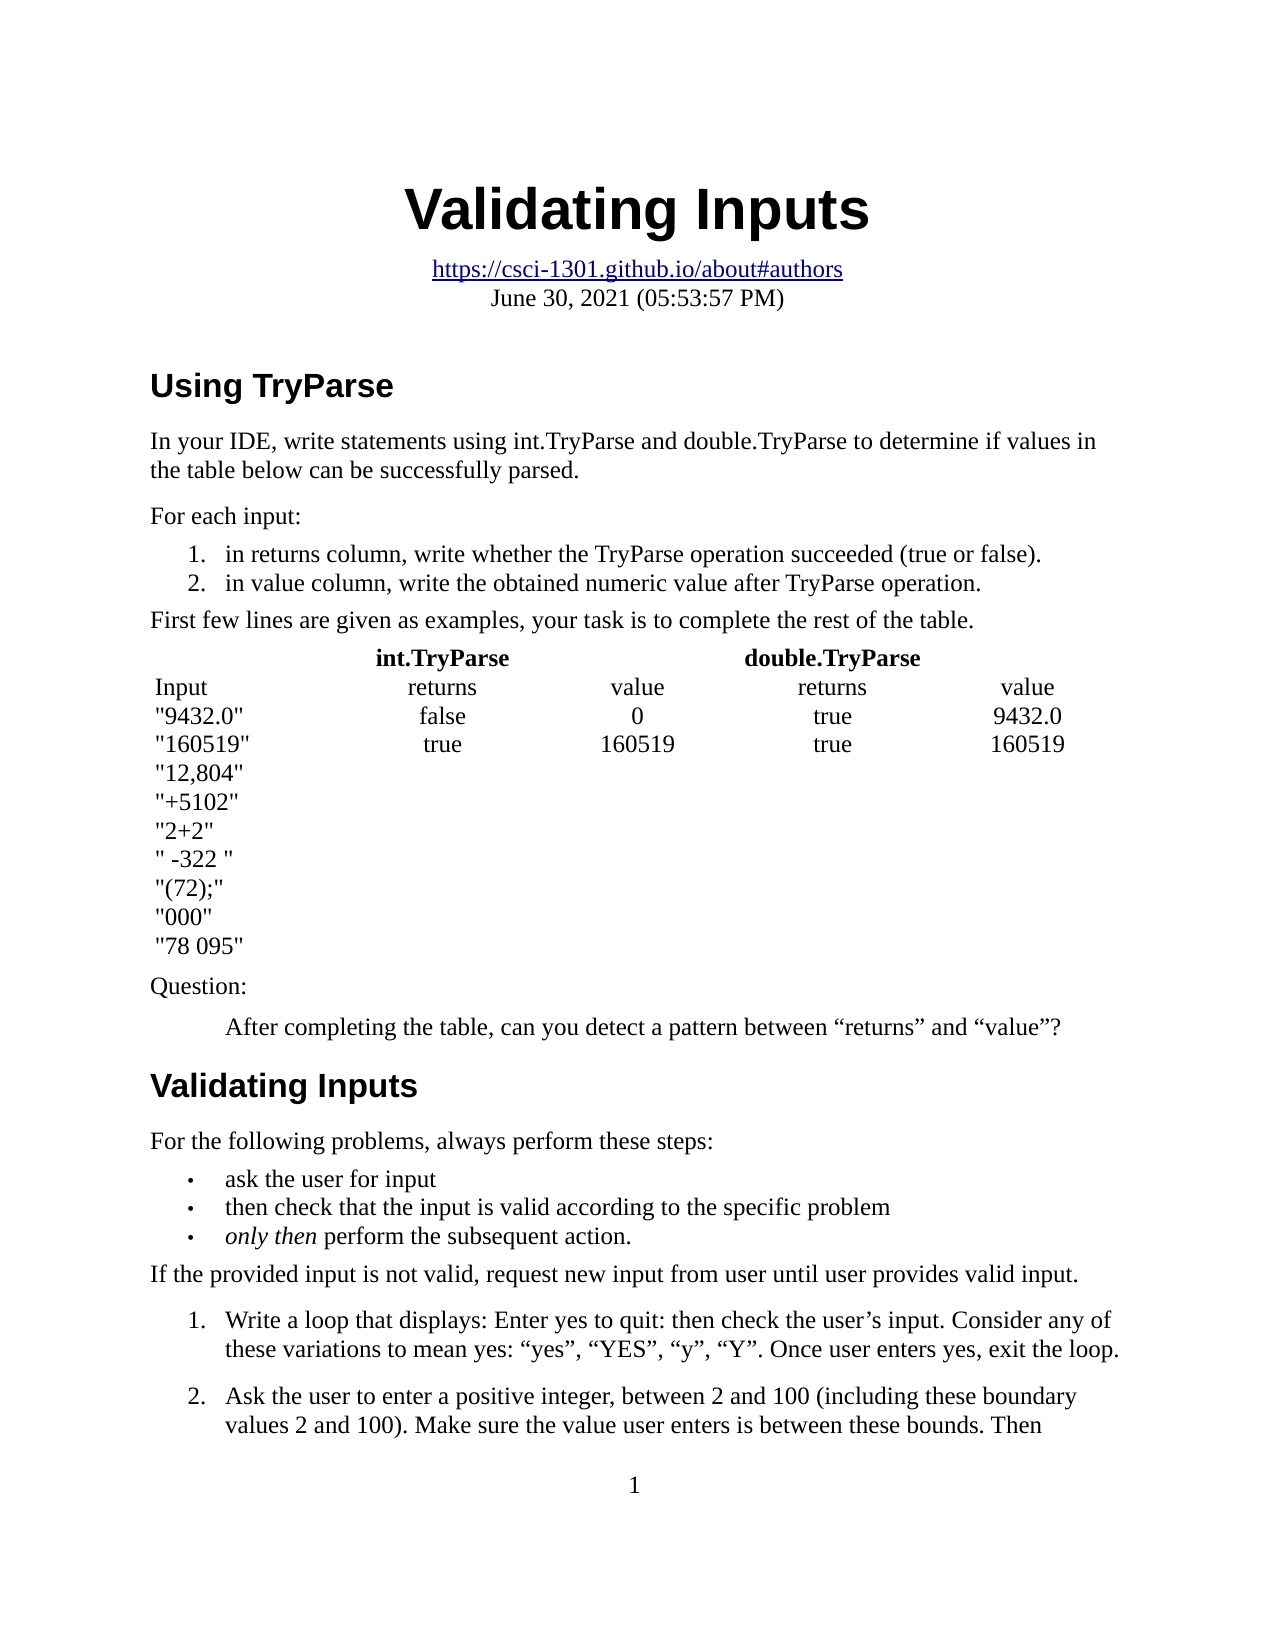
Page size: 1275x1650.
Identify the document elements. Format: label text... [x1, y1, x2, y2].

table_cell 9432.0 [930, 701, 1125, 729]
table_cell [345, 902, 540, 931]
table_cell "9432.0" [150, 701, 345, 729]
table_cell [930, 845, 1125, 873]
table_cell [345, 845, 540, 873]
table_cell [735, 902, 930, 931]
table_cell [345, 816, 540, 844]
text After completing the table, can you detect a pattern between “returns” and “value”? [225, 1012, 1125, 1041]
list Write a loop that displays: Enter yes to quit: then check the user’s input. Consider any of these variations to mean yes: “yes”, “YES”, “y”, “Y”. Once user enters yes, exit the loop. [187, 1306, 1125, 1363]
table_cell [930, 787, 1125, 816]
table_cell [930, 758, 1125, 787]
table_cell "000" [150, 902, 345, 931]
table_header [540, 643, 735, 672]
text Question: [150, 971, 1125, 1000]
table_header [150, 643, 345, 672]
table_cell [930, 816, 1125, 844]
table_cell [930, 902, 1125, 931]
table_cell [735, 873, 930, 902]
table_header int.TryParse [345, 643, 540, 672]
table_cell 160519 [930, 730, 1125, 758]
table_cell [540, 787, 735, 816]
text For each input: [150, 501, 1125, 530]
table_header double.TryParse [735, 643, 930, 672]
list in value column, write the obtained numeric value after TryParse operation. [187, 568, 1125, 597]
table_cell value [930, 672, 1125, 701]
table_cell [540, 902, 735, 931]
text https://csci-1301.github.io/about#authors [150, 254, 1125, 283]
text June 30, 2021 (05:53:57 PM) [150, 283, 1125, 312]
text For the following problems, always perform these steps: [150, 1126, 1125, 1155]
table_cell [735, 816, 930, 844]
table_cell [540, 816, 735, 844]
table_cell [540, 845, 735, 873]
list Ask the user to enter a positive integer, between 2 and 100 (including these boundary values 2 and 100). Make sure the value user enters is between these bounds. Then [187, 1381, 1125, 1438]
table_cell true [345, 730, 540, 758]
subtitle Using TryParse [150, 366, 1125, 404]
table_cell [345, 787, 540, 816]
subtitle Validating Inputs [150, 1066, 1125, 1104]
table_cell "+5102" [150, 787, 345, 816]
list then check that the input is valid according to the specific problem [187, 1192, 1125, 1221]
table_cell [735, 787, 930, 816]
list ask the user for input [187, 1164, 1125, 1192]
table_cell Input [150, 672, 345, 701]
table_cell 160519 [540, 730, 735, 758]
table_cell "12,804" [150, 758, 345, 787]
table_cell 0 [540, 701, 735, 729]
list in returns column, write whether the TryParse operation succeeded (true or false). [187, 539, 1125, 568]
title Validating Inputs [150, 175, 1125, 242]
table_cell value [540, 672, 735, 701]
text In your IDE, write statements using int.TryParse and double.TryParse to determine if values in the table below can be successfully parsed. [150, 426, 1125, 483]
table_cell [540, 931, 735, 959]
list only then perform the subsequent action. [187, 1221, 1125, 1250]
table_cell [345, 873, 540, 902]
text If the provided input is not valid, request new input from user until user provides valid input. [150, 1259, 1125, 1288]
table_cell " -322 " [150, 845, 345, 873]
table_cell true [735, 730, 930, 758]
text First few lines are given as examples, your task is to complete the rest of the table. [150, 606, 1125, 634]
table_cell returns [735, 672, 930, 701]
table_cell "(72);" [150, 873, 345, 902]
table_cell [930, 931, 1125, 959]
table_cell [345, 758, 540, 787]
table_cell false [345, 701, 540, 729]
table_cell "160519" [150, 730, 345, 758]
table_cell returns [345, 672, 540, 701]
table_cell [540, 758, 735, 787]
table_cell true [735, 701, 930, 729]
table_cell [345, 931, 540, 959]
table_cell [930, 873, 1125, 902]
table_cell [735, 845, 930, 873]
table_cell [540, 873, 735, 902]
table_cell [735, 758, 930, 787]
table_cell [735, 931, 930, 959]
table_header [930, 643, 1125, 672]
table_cell "2+2" [150, 816, 345, 844]
table_cell "78 095" [150, 931, 345, 959]
